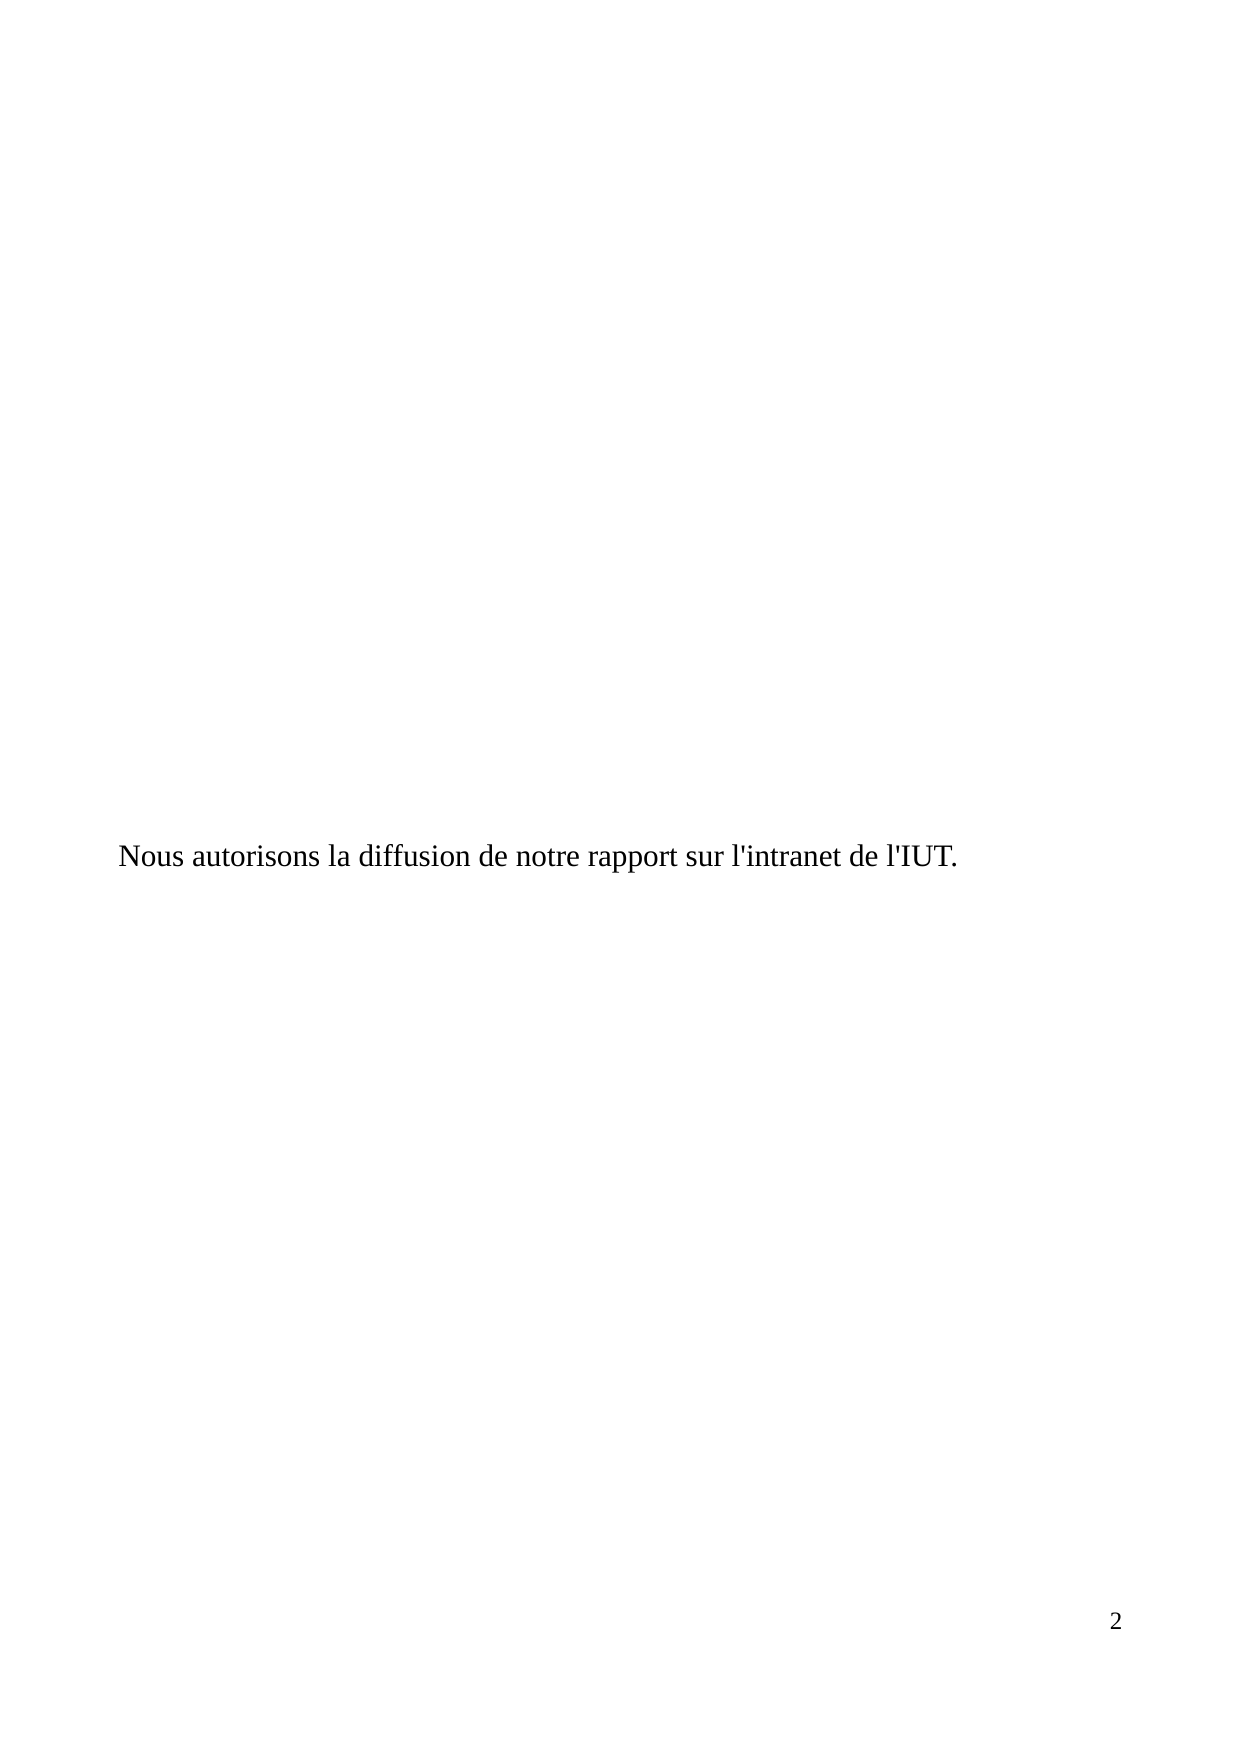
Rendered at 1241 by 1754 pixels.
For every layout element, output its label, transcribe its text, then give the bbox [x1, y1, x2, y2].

text Nous autorisons la diffusion de notre rapport sur l'intranet de l'IUT. [118, 837, 1122, 873]
